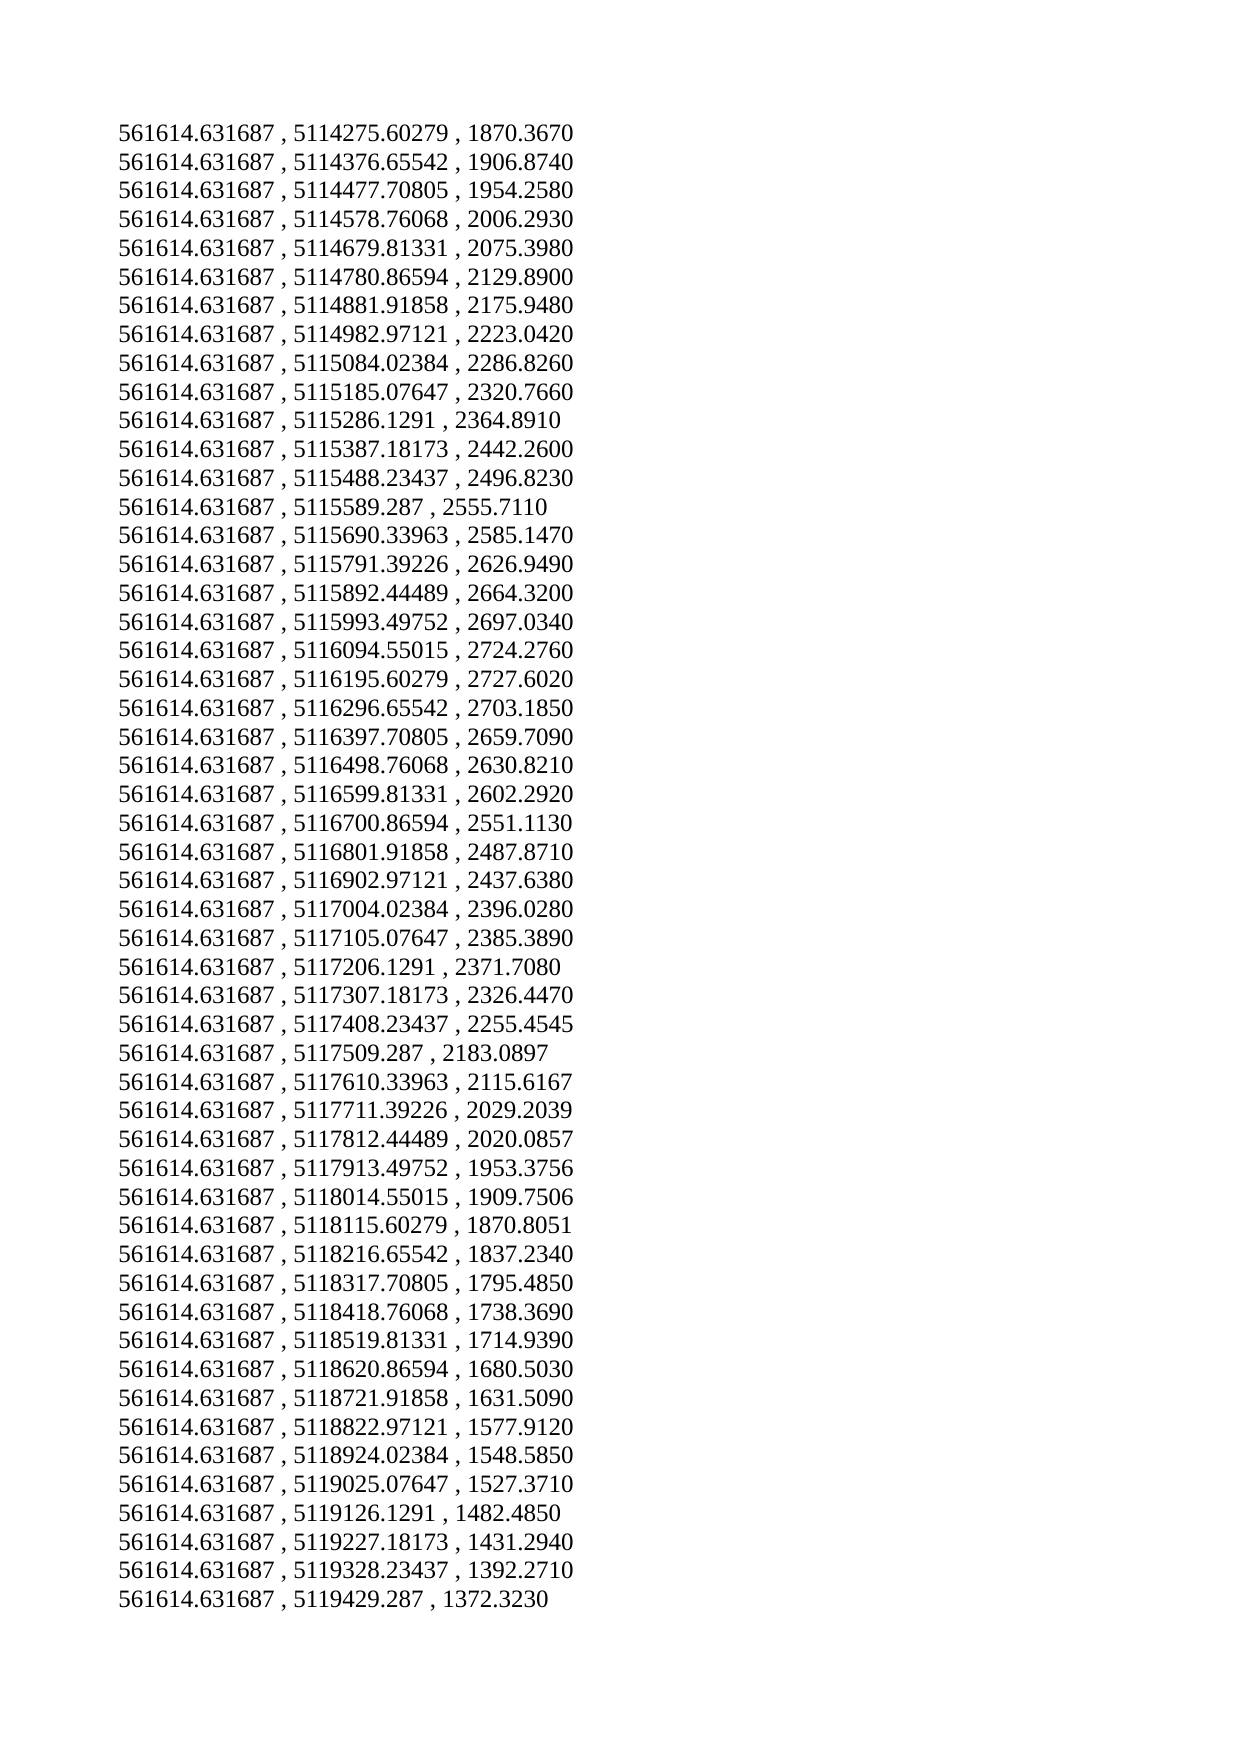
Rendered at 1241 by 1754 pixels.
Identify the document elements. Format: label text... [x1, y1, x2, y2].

text 561614.631687 , 5115589.287 , 2555.7110 [118, 492, 1122, 521]
text 561614.631687 , 5115488.23437 , 2496.8230 [118, 463, 1122, 492]
text 561614.631687 , 5117509.287 , 2183.0897 [118, 1038, 1122, 1067]
text 561614.631687 , 5116700.86594 , 2551.1130 [118, 808, 1122, 837]
text 561614.631687 , 5116599.81331 , 2602.2920 [118, 779, 1122, 808]
text 561614.631687 , 5114679.81331 , 2075.3980 [118, 233, 1122, 262]
text 561614.631687 , 5118418.76068 , 1738.3690 [118, 1297, 1122, 1326]
text 561614.631687 , 5115791.39226 , 2626.9490 [118, 549, 1122, 578]
text 561614.631687 , 5117812.44489 , 2020.0857 [118, 1124, 1122, 1153]
text 561614.631687 , 5119227.18173 , 1431.2940 [118, 1527, 1122, 1556]
text 561614.631687 , 5118317.70805 , 1795.4850 [118, 1268, 1122, 1297]
text 561614.631687 , 5117004.02384 , 2396.0280 [118, 894, 1122, 923]
text 561614.631687 , 5119025.07647 , 1527.3710 [118, 1469, 1122, 1498]
text 561614.631687 , 5114376.65542 , 1906.8740 [118, 147, 1122, 176]
text 561614.631687 , 5116801.91858 , 2487.8710 [118, 837, 1122, 866]
text 561614.631687 , 5115690.33963 , 2585.1470 [118, 521, 1122, 549]
text 561614.631687 , 5115993.49752 , 2697.0340 [118, 607, 1122, 636]
text 561614.631687 , 5118620.86594 , 1680.5030 [118, 1354, 1122, 1383]
text 561614.631687 , 5118924.02384 , 1548.5850 [118, 1441, 1122, 1469]
text 561614.631687 , 5116397.70805 , 2659.7090 [118, 722, 1122, 751]
text 561614.631687 , 5118115.60279 , 1870.8051 [118, 1211, 1122, 1239]
text 561614.631687 , 5117206.1291 , 2371.7080 [118, 952, 1122, 981]
text 561614.631687 , 5114477.70805 , 1954.2580 [118, 176, 1122, 204]
text 561614.631687 , 5116902.97121 , 2437.6380 [118, 866, 1122, 894]
text 561614.631687 , 5118519.81331 , 1714.9390 [118, 1326, 1122, 1354]
text 561614.631687 , 5114780.86594 , 2129.8900 [118, 262, 1122, 291]
text 561614.631687 , 5114881.91858 , 2175.9480 [118, 291, 1122, 319]
text 561614.631687 , 5115084.02384 , 2286.8260 [118, 348, 1122, 377]
text 561614.631687 , 5117711.39226 , 2029.2039 [118, 1096, 1122, 1124]
text 561614.631687 , 5117408.23437 , 2255.4545 [118, 1009, 1122, 1038]
text 561614.631687 , 5117913.49752 , 1953.3756 [118, 1153, 1122, 1182]
text 561614.631687 , 5114578.76068 , 2006.2930 [118, 204, 1122, 233]
text 561614.631687 , 5119126.1291 , 1482.4850 [118, 1498, 1122, 1527]
text 561614.631687 , 5115185.07647 , 2320.7660 [118, 377, 1122, 406]
text 561614.631687 , 5116498.76068 , 2630.8210 [118, 751, 1122, 779]
text 561614.631687 , 5119328.23437 , 1392.2710 [118, 1556, 1122, 1584]
text 561614.631687 , 5116094.55015 , 2724.2760 [118, 636, 1122, 664]
text 561614.631687 , 5118216.65542 , 1837.2340 [118, 1239, 1122, 1268]
text 561614.631687 , 5114982.97121 , 2223.0420 [118, 319, 1122, 348]
text 561614.631687 , 5119429.287 , 1372.3230 [118, 1584, 1122, 1613]
text 561614.631687 , 5118822.97121 , 1577.9120 [118, 1412, 1122, 1441]
text 561614.631687 , 5115286.1291 , 2364.8910 [118, 406, 1122, 434]
text 561614.631687 , 5114275.60279 , 1870.3670 [118, 118, 1122, 147]
text 561614.631687 , 5115387.18173 , 2442.2600 [118, 434, 1122, 463]
text 561614.631687 , 5117105.07647 , 2385.3890 [118, 923, 1122, 952]
text 561614.631687 , 5118014.55015 , 1909.7506 [118, 1182, 1122, 1211]
text 561614.631687 , 5117610.33963 , 2115.6167 [118, 1067, 1122, 1096]
text 561614.631687 , 5116195.60279 , 2727.6020 [118, 664, 1122, 693]
text 561614.631687 , 5116296.65542 , 2703.1850 [118, 693, 1122, 722]
text 561614.631687 , 5117307.18173 , 2326.4470 [118, 981, 1122, 1009]
text 561614.631687 , 5115892.44489 , 2664.3200 [118, 578, 1122, 607]
text 561614.631687 , 5118721.91858 , 1631.5090 [118, 1383, 1122, 1412]
